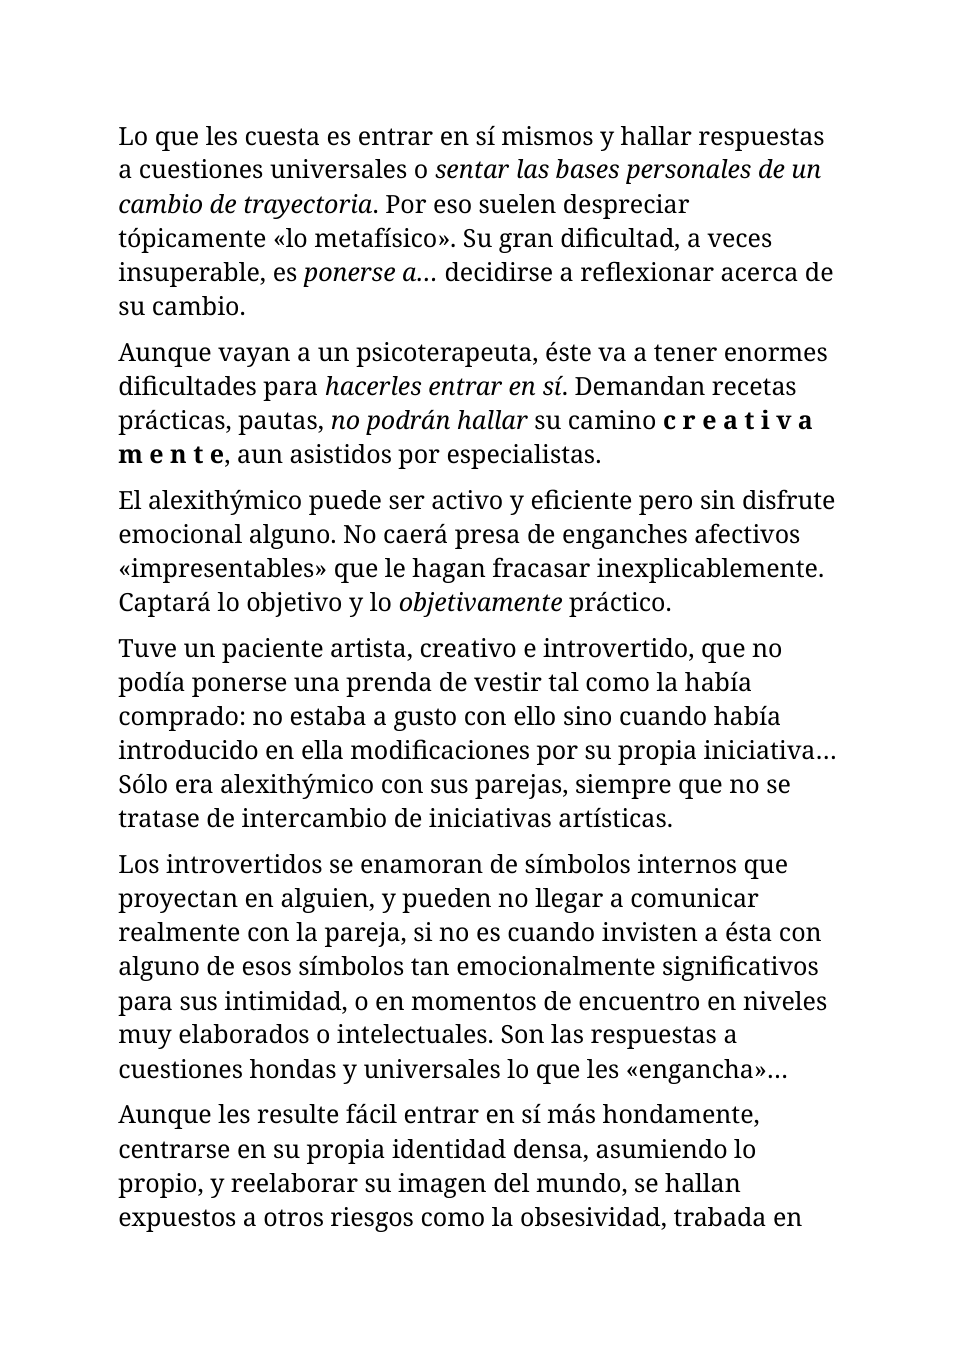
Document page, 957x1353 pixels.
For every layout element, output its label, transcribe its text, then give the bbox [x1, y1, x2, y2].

text Aunque les resulte fácil entrar en sí más hondamente, centrarse en su propia identidad densa, asumiendo lo propio, y reelaborar su imagen del mundo, se hallan expuestos a otros riesgos como la obsesividad, trabada en [118, 1097, 838, 1233]
text Tuve un paciente artista, creativo e introvertido, que no podía ponerse una prenda de vestir tal como la había comprado: no estaba a gusto con ello sino cuando había introducido en ella modificaciones por su propia iniciativa… Sólo era alexithýmico con sus parejas, siempre que no se tratase de intercambio de iniciativas artísticas. [118, 631, 838, 835]
text Lo que les cuesta es entrar en sí mismos y hallar respuestas a cuestiones universales o sentar las bases personales de un cambio de trayectoria. Por eso suelen despreciar tópicamente «lo metafísico». Su gran dificultad, a veces insuperable, es ponerse a… decidirse a reflexionar acerca de su cambio. [118, 118, 838, 322]
text Los introvertidos se enamoran de símbolos internos que proyectan en alguien, y pueden no llegar a comunicar realmente con la pareja, si no es cuando invisten a ésta con alguno de esos símbolos tan emocionalmente significativos para sus intimidad, o en momentos de encuentro en niveles muy elaborados o intelectuales. Son las respuestas a cuestiones hondas y universales lo que les «engancha»… [118, 847, 838, 1085]
text Aunque vayan a un psicoterapeuta, éste va a tener enormes dificultades para hacerles entrar en sí. Demandan recetas prácticas, pautas, no podrán hallar su camino c r e a t i v a m e n t e, aun asistidos por especialistas. [118, 334, 838, 471]
text El alexithýmico puede ser activo y eficiente pero sin disfrute emocional alguno. No caerá presa de enganches afectivos «impresentables» que le hagan fracasar inexplicablemente. Captará lo objetivo y lo objetivamente práctico. [118, 482, 838, 619]
